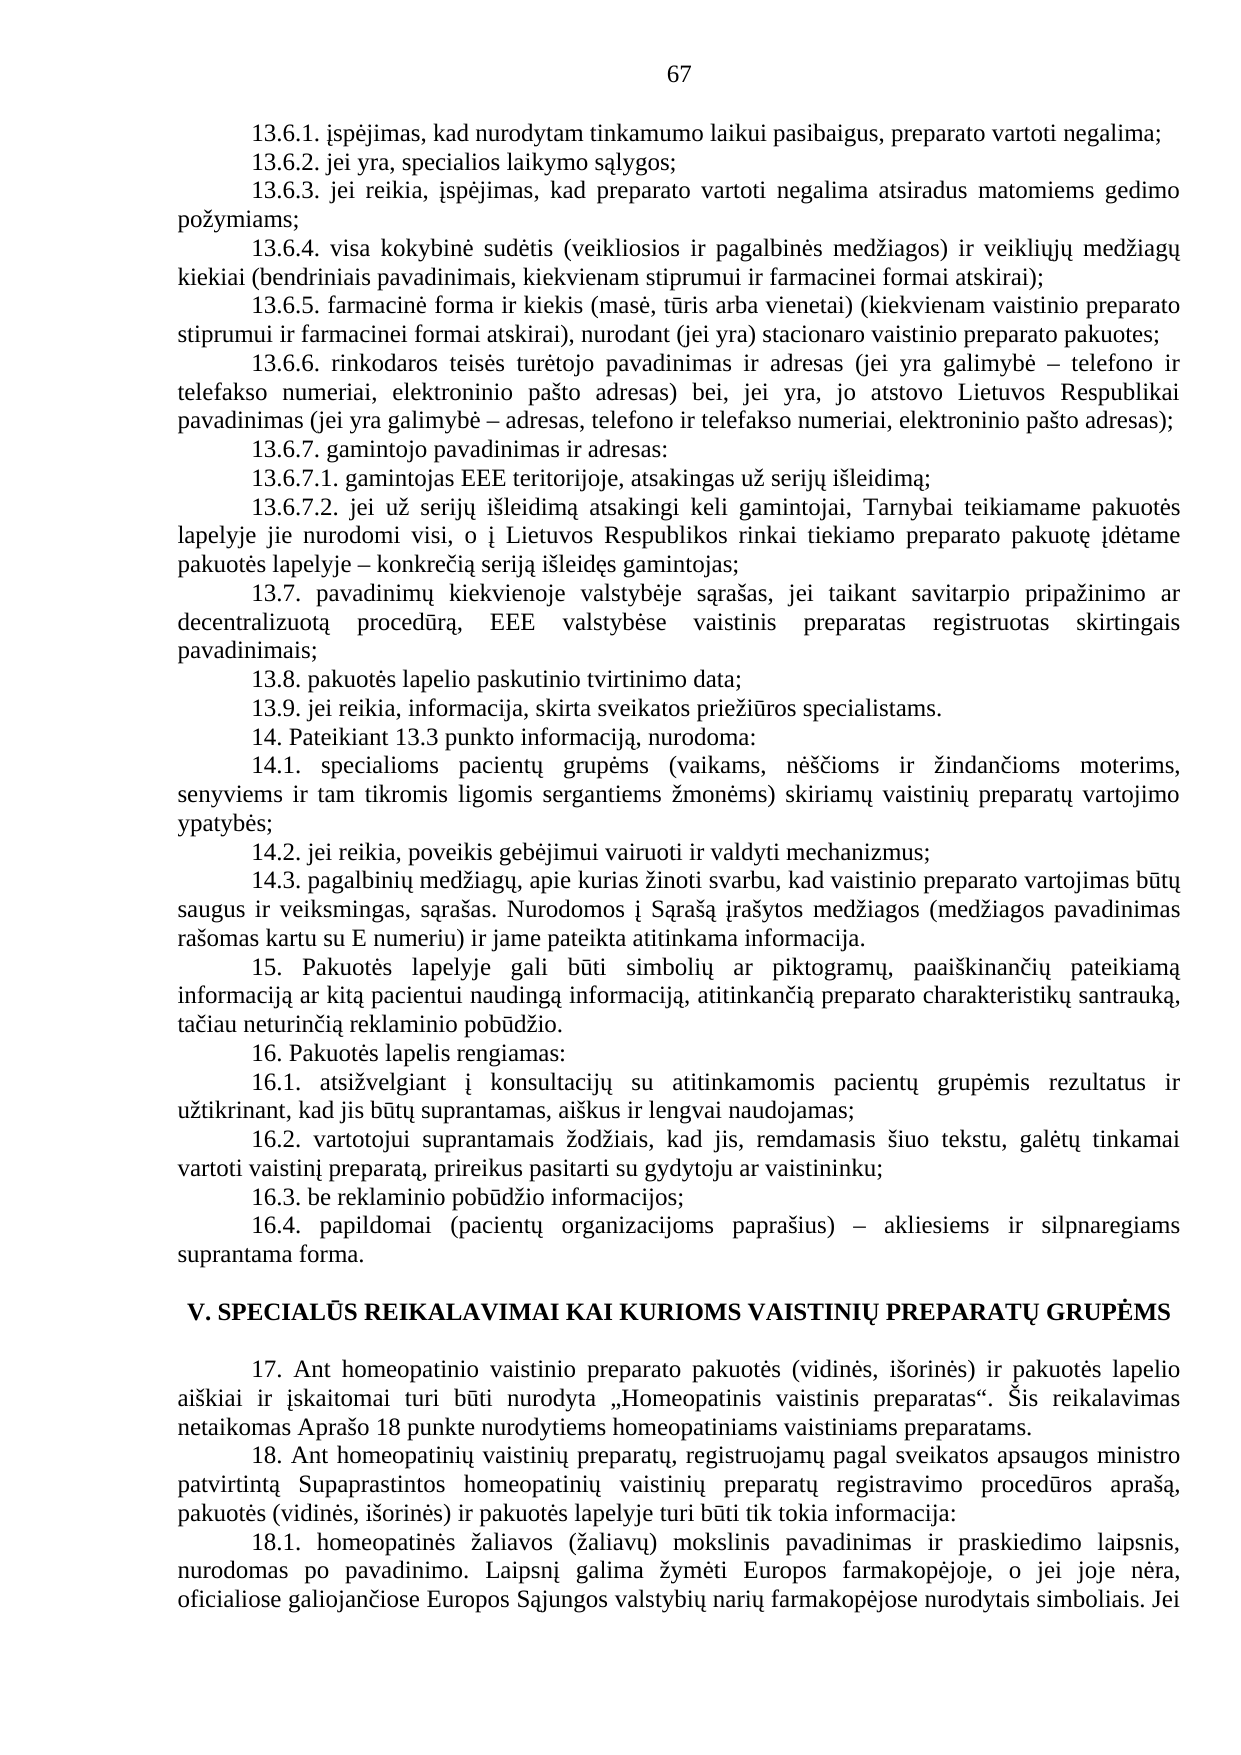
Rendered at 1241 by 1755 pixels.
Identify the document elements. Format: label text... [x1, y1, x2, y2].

text 13.6.1. įspėjimas, kad nurodytam tinkamumo laikui pasibaigus, preparato vartoti negalima; [177, 118, 1181, 147]
text 15. Pakuotės lapelyje gali būti simbolių ar piktogramų, paaiškinančių pateikiamą informaciją ar kitą pacientui naudingą informaciją, atitinkančią preparato charakteristikų santrauką, tačiau neturinčią reklaminio pobūdžio. [177, 952, 1181, 1038]
text 13.7. pavadinimų kiekvienoje valstybėje sąrašas, jei taikant savitarpio pripažinimo ar decentralizuotą procedūrą, EEE valstybėse vaistinis preparatas registruotas skirtingais pavadinimais; [177, 578, 1181, 664]
text 13.6.2. jei yra, specialios laikymo sąlygos; [177, 147, 1181, 176]
text 16. Pakuotės lapelis rengiamas: [177, 1038, 1181, 1067]
text 14.1. specialioms pacientų grupėms (vaikams, nėščioms ir žindančioms moterims, senyviems ir tam tikromis ligomis sergantiems žmonėms) skiriamų vaistinių preparatų vartojimo ypatybės; [177, 751, 1181, 837]
text 13.6.7.1. gamintojas EEE teritorijoje, atsakingas už serijų išleidimą; [177, 463, 1181, 492]
text 13.6.7.2. jei už serijų išleidimą atsakingi keli gamintojai, Tarnybai teikiamame pakuotės lapelyje jie nurodomi visi, o į Lietuvos Respublikos rinkai tiekiamo preparato pakuotę įdėtame pakuotės lapelyje – konkrečią seriją išleidęs gamintojas; [177, 492, 1181, 578]
text 16.4. papildomai (pacientų organizacijoms paprašius) – akliesiems ir silpnaregiams suprantama forma. [177, 1211, 1181, 1268]
text 16.1. atsižvelgiant į konsultacijų su atitinkamomis pacientų grupėmis rezultatus ir užtikrinant, kad jis būtų suprantamas, aiškus ir lengvai naudojamas; [177, 1067, 1181, 1124]
text 13.8. pakuotės lapelio paskutinio tvirtinimo data; [177, 664, 1181, 693]
text V. SPECIALŪS REIKALAVIMAI KAI KURIOMS VAISTINIŲ PREPARATŲ GRUPĖMS [177, 1297, 1181, 1326]
text 14.3. pagalbinių medžiagų, apie kurias žinoti svarbu, kad vaistinio preparato vartojimas būtų saugus ir veiksmingas, sąrašas. Nurodomos į Sąrašą įrašytos medžiagos (medžiagos pavadinimas rašomas kartu su E numeriu) ir jame pateikta atitinkama informacija. [177, 866, 1181, 952]
text 16.2. vartotojui suprantamais žodžiais, kad jis, remdamasis šiuo tekstu, galėtų tinkamai vartoti vaistinį preparatą, prireikus pasitarti su gydytoju ar vaistininku; [177, 1124, 1181, 1182]
text 18.1. homeopatinės žaliavos (žaliavų) mokslinis pavadinimas ir praskiedimo laipsnis, nurodomas po pavadinimo. Laipsnį galima žymėti Europos farmakopėjoje, o jei joje nėra, oficialiose galiojančiose Europos Sąjungos valstybių narių farmakopėjose nurodytais simboliais. Jei [177, 1527, 1181, 1613]
text 13.6.7. gamintojo pavadinimas ir adresas: [177, 434, 1181, 463]
text 14.2. jei reikia, poveikis gebėjimui vairuoti ir valdyti mechanizmus; [177, 837, 1181, 866]
text 13.6.4. visa kokybinė sudėtis (veikliosios ir pagalbinės medžiagos) ir veikliųjų medžiagų kiekiai (bendriniais pavadinimais, kiekvienam stiprumui ir farmacinei formai atskirai); [177, 233, 1181, 291]
text 13.6.5. farmacinė forma ir kiekis (masė, tūris arba vienetai) (kiekvienam vaistinio preparato stiprumui ir farmacinei formai atskirai), nurodant (jei yra) stacionaro vaistinio preparato pakuotes; [177, 291, 1181, 348]
text 13.6.6. rinkodaros teisės turėtojo pavadinimas ir adresas (jei yra galimybė – telefono ir telefakso numeriai, elektroninio pašto adresas) bei, jei yra, jo atstovo Lietuvos Respublikai pavadinimas (jei yra galimybė – adresas, telefono ir telefakso numeriai, elektroninio pašto adresas); [177, 348, 1181, 434]
text 16.3. be reklaminio pobūdžio informacijos; [177, 1182, 1181, 1211]
text 13.6.3. jei reikia, įspėjimas, kad preparato vartoti negalima atsiradus matomiems gedimo požymiams; [177, 176, 1181, 233]
text 17. Ant homeopatinio vaistinio preparato pakuotės (vidinės, išorinės) ir pakuotės lapelio aiškiai ir įskaitomai turi būti nurodyta „Homeopatinis vaistinis preparatas“. Šis reikalavimas netaikomas Aprašo 18 punkte nurodytiems homeopatiniams vaistiniams preparatams. [177, 1354, 1181, 1441]
text 13.9. jei reikia, informacija, skirta sveikatos priežiūros specialistams. [177, 693, 1181, 722]
text 14. Pateikiant 13.3 punkto informaciją, nurodoma: [177, 722, 1181, 751]
text 18. Ant homeopatinių vaistinių preparatų, registruojamų pagal sveikatos apsaugos ministro patvirtintą Supaprastintos homeopatinių vaistinių preparatų registravimo procedūros aprašą, pakuotės (vidinės, išorinės) ir pakuotės lapelyje turi būti tik tokia informacija: [177, 1441, 1181, 1527]
